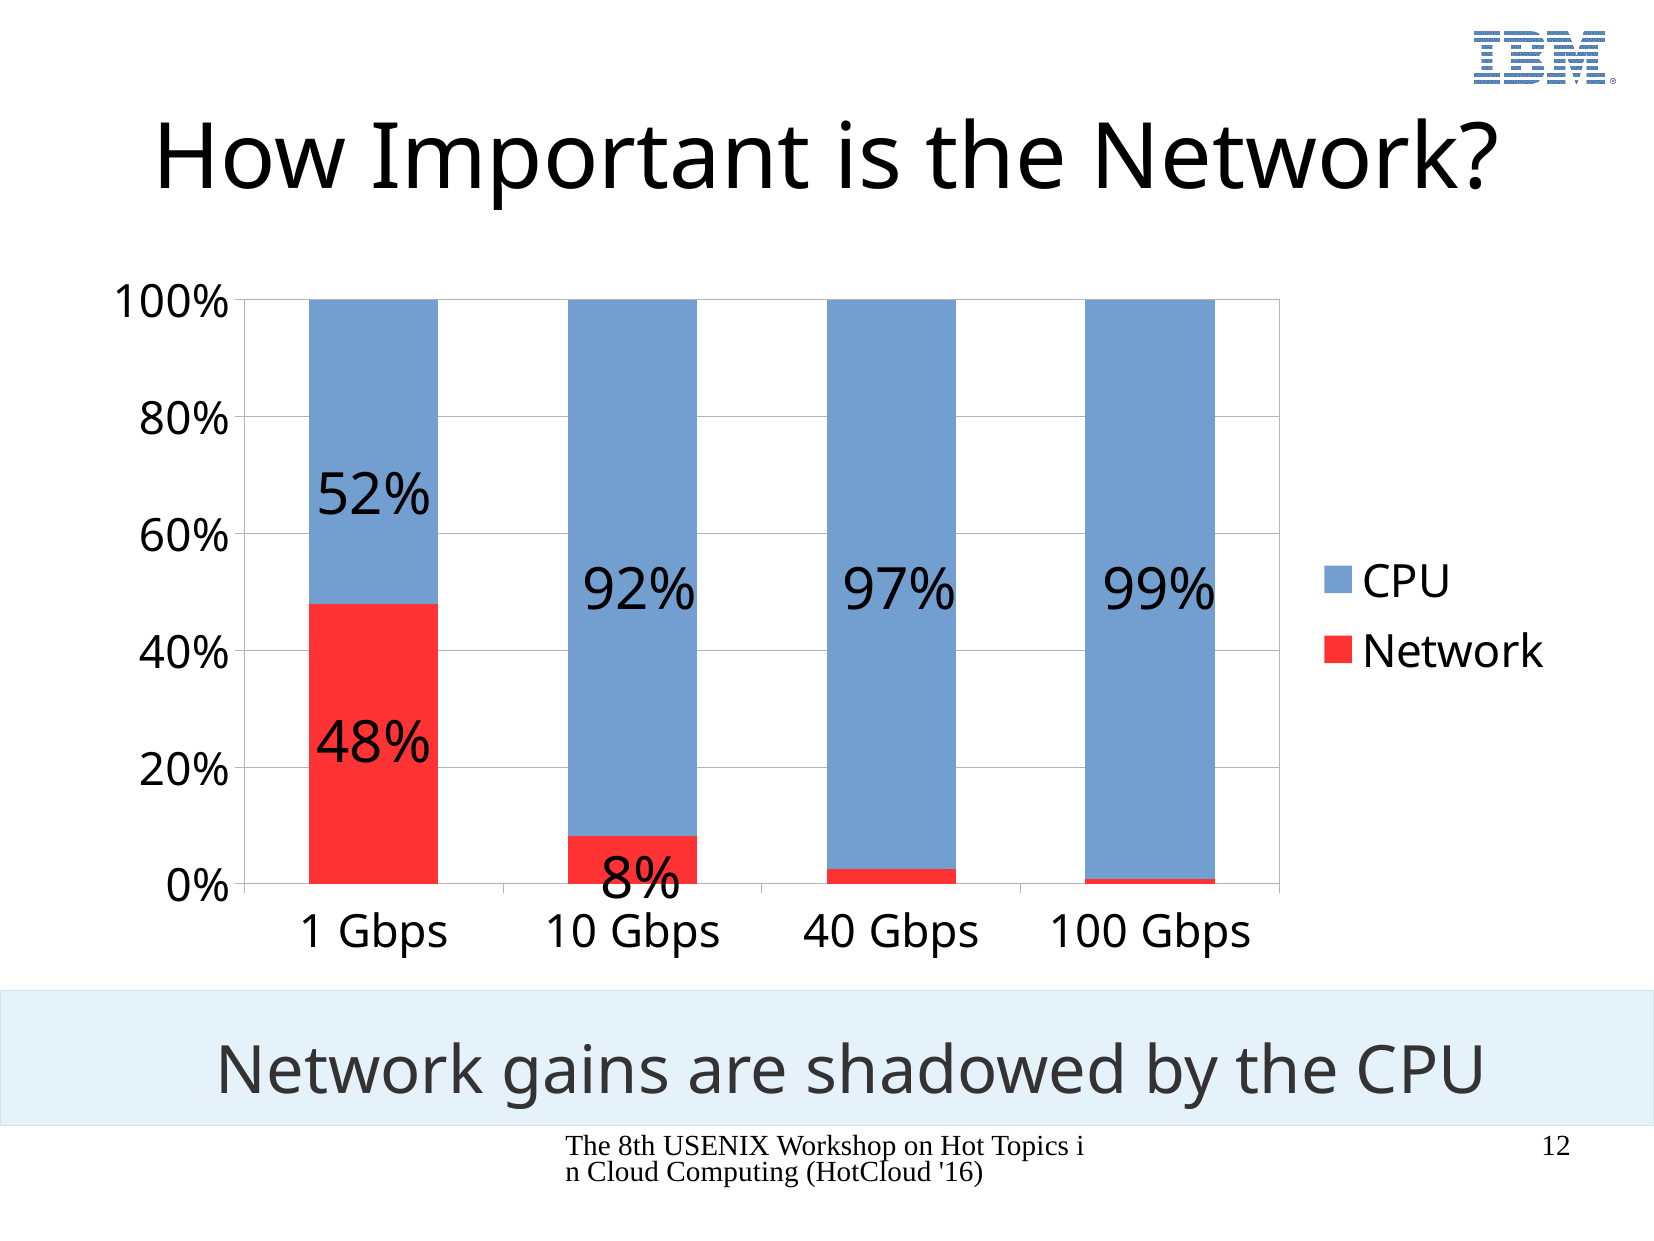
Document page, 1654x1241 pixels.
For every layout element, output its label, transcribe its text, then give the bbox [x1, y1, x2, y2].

text_box 99% [1087, 539, 1234, 621]
text_box 8% [585, 829, 700, 910]
picture [1440, 0, 1654, 127]
text_box 92% [567, 539, 715, 621]
text_box 52% [301, 445, 449, 526]
text_box 48% [301, 693, 449, 774]
text_box Network gains are shadowed by the CPU [200, 1014, 1453, 1105]
text_box Gains from the networks are shadowed by the high CPU footprint [0, 1126, 1654, 1219]
title How Important is the Network? [82, 49, 1571, 254]
text_box [0, 990, 1654, 1126]
chart [82, 254, 1571, 974]
text_box 97% [827, 539, 975, 621]
